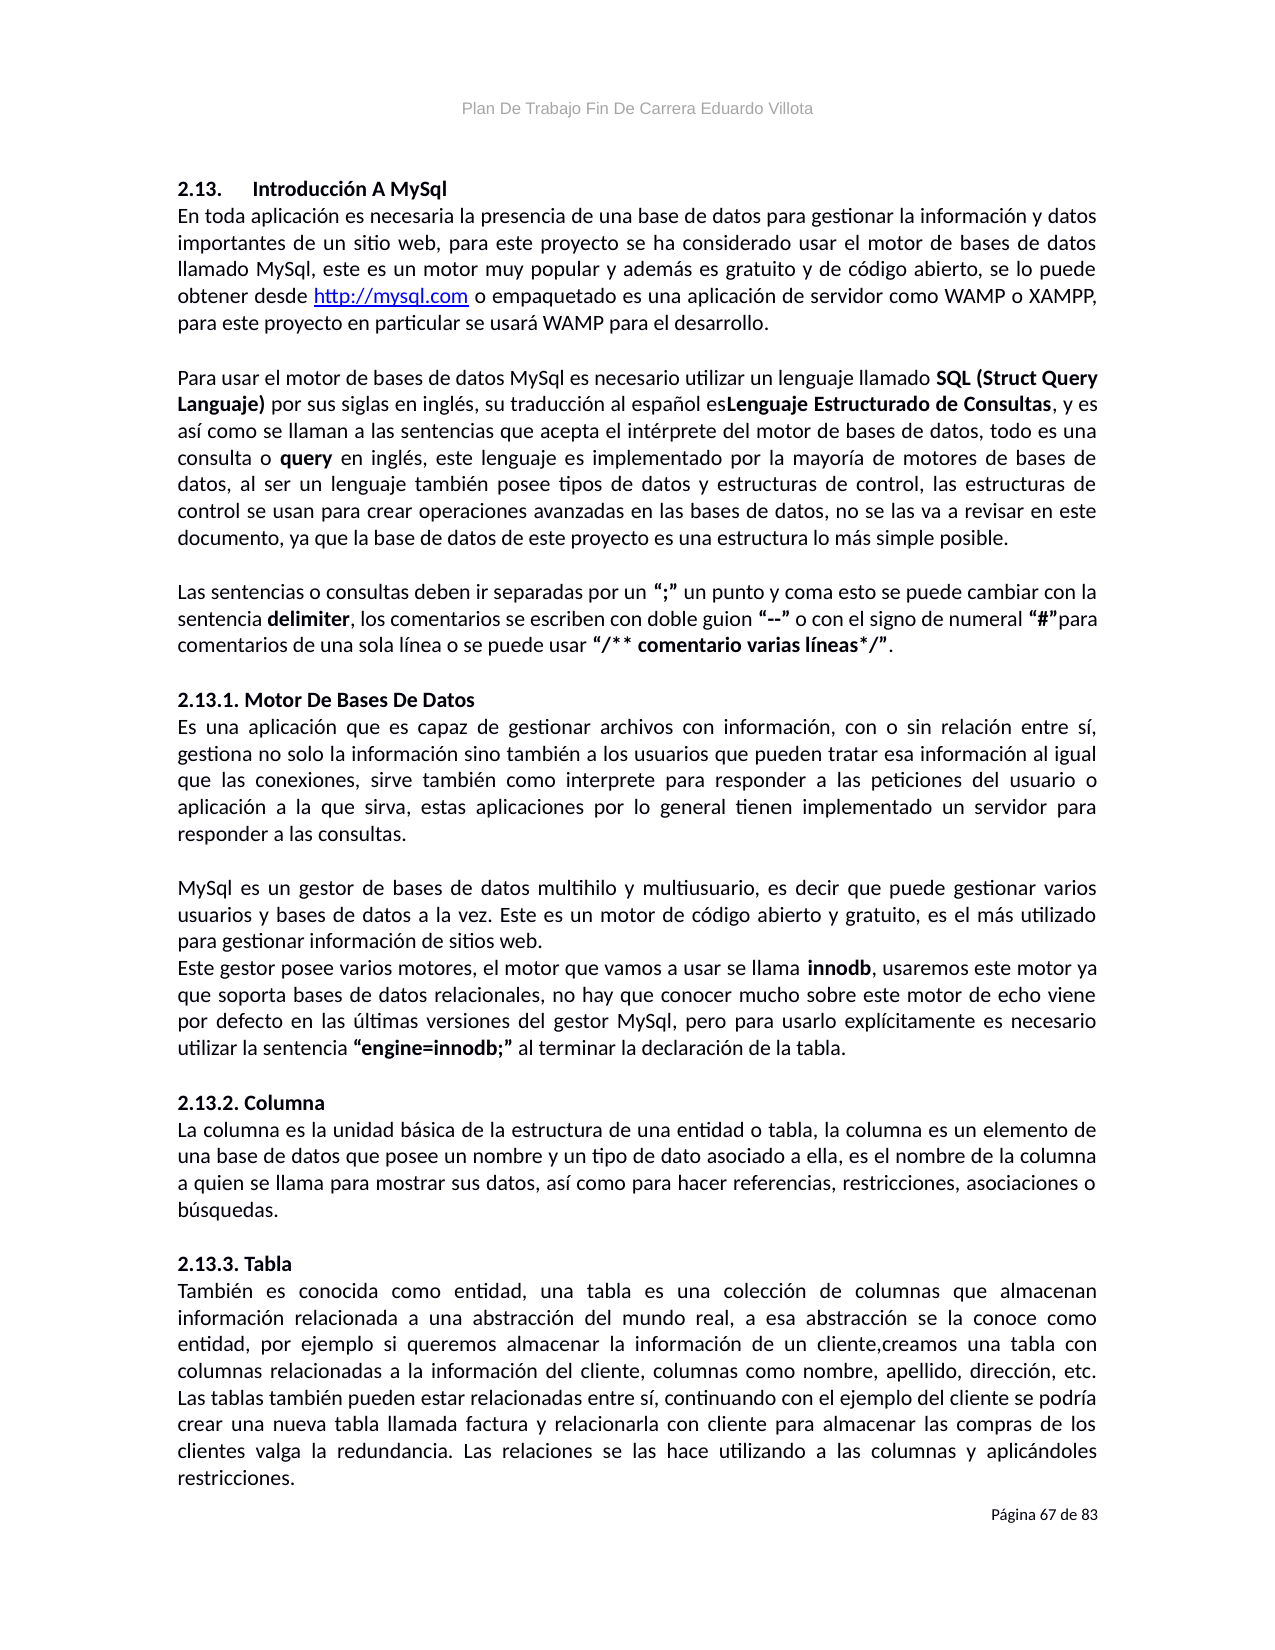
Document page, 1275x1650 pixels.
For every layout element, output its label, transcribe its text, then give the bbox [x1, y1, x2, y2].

text 2.13.1. Motor De Bases De Datos [177, 686, 1098, 713]
text También es conocida como entidad, una tabla es una colección de columnas que almacenan información relacionada a una abstracción del mundo real, a esa abstracción se la conoce como entidad, por ejemplo si queremos almacenar la información de un cliente,creamos una tabla con columnas relacionadas a la información del cliente, columnas como nombre, apellido, dirección, etc. Las tablas también pueden estar relacionadas entre sí, continuando con el ejemplo del cliente se podría crear una nueva tabla llamada factura y relacionarla con cliente para almacenar las compras de los clientes valga la redundancia. Las relaciones se las hace utilizando a las columnas y aplicándoles restricciones. [177, 1277, 1098, 1490]
text MySql es un gestor de bases de datos multihilo y multiusuario, es decir que puede gestionar varios usuarios y bases de datos a la vez. Este es un motor de código abierto y gratuito, es el más utilizado para gestionar información de sitios web. [177, 874, 1098, 954]
text Para usar el motor de bases de datos MySql es necesario utilizar un lenguaje llamado SQL (Struct Query Languaje) por sus siglas en inglés, su traducción al español esLenguaje Estructurado de Consultas, y es así como se llaman a las sentencias que acepta el intérprete del motor de bases de datos, todo es una consulta o query en inglés, este lenguaje es implementado por la mayoría de motores de bases de datos, al ser un lenguaje también posee tipos de datos y estructuras de control, las estructuras de control se usan para crear operaciones avanzadas en las bases de datos, no se las va a revisar en este documento, ya que la base de datos de este proyecto es una estructura lo más simple posible. [177, 364, 1098, 550]
text Este gestor posee varios motores, el motor que vamos a usar se llama innodb, usaremos este motor ya que soporta bases de datos relacionales, no hay que conocer mucho sobre este motor de echo viene por defecto en las últimas versiones del gestor MySql, pero para usarlo explícitamente es necesario utilizar la sentencia “engine=innodb;” al terminar la declaración de la tabla. [177, 954, 1098, 1061]
text Es una aplicación que es capaz de gestionar archivos con información, con o sin relación entre sí, gestiona no solo la información sino también a los usuarios que pueden tratar esa información al igual que las conexiones, sirve también como interprete para responder a las peticiones del usuario o aplicación a la que sirva, estas aplicaciones por lo general tienen implementado un servidor para responder a las consultas. [177, 713, 1098, 846]
text 2.13.2. Columna [177, 1089, 1098, 1116]
text La columna es la unidad básica de la estructura de una entidad o tabla, la columna es un elemento de una base de datos que posee un nombre y un tipo de dato asociado a ella, es el nombre de la columna a quien se llama para mostrar sus datos, así como para hacer referencias, restricciones, asociaciones o búsquedas. [177, 1116, 1098, 1222]
text Las sentencias o consultas deben ir separadas por un “;” un punto y coma esto se puede cambiar con la sentencia delimiter, los comentarios se escriben con doble guion “--” o con el signo de numeral “#”para comentarios de una sola línea o se puede usar “/** comentario varias líneas*/”. [177, 578, 1098, 658]
text En toda aplicación es necesaria la presencia de una base de datos para gestionar la información y datos importantes de un sitio web, para este proyecto se ha considerado usar el motor de bases de datos llamado MySql, este es un motor muy popular y además es gratuito y de código abierto, se lo puede obtener desde http://mysql.com o empaquetado es una aplicación de servidor como WAMP o XAMPP, para este proyecto en particular se usará WAMP para el desarrollo. [177, 202, 1098, 336]
text 2.13.3. Tabla [177, 1250, 1098, 1277]
text 2.13. Introducción A MySql [177, 176, 1098, 202]
